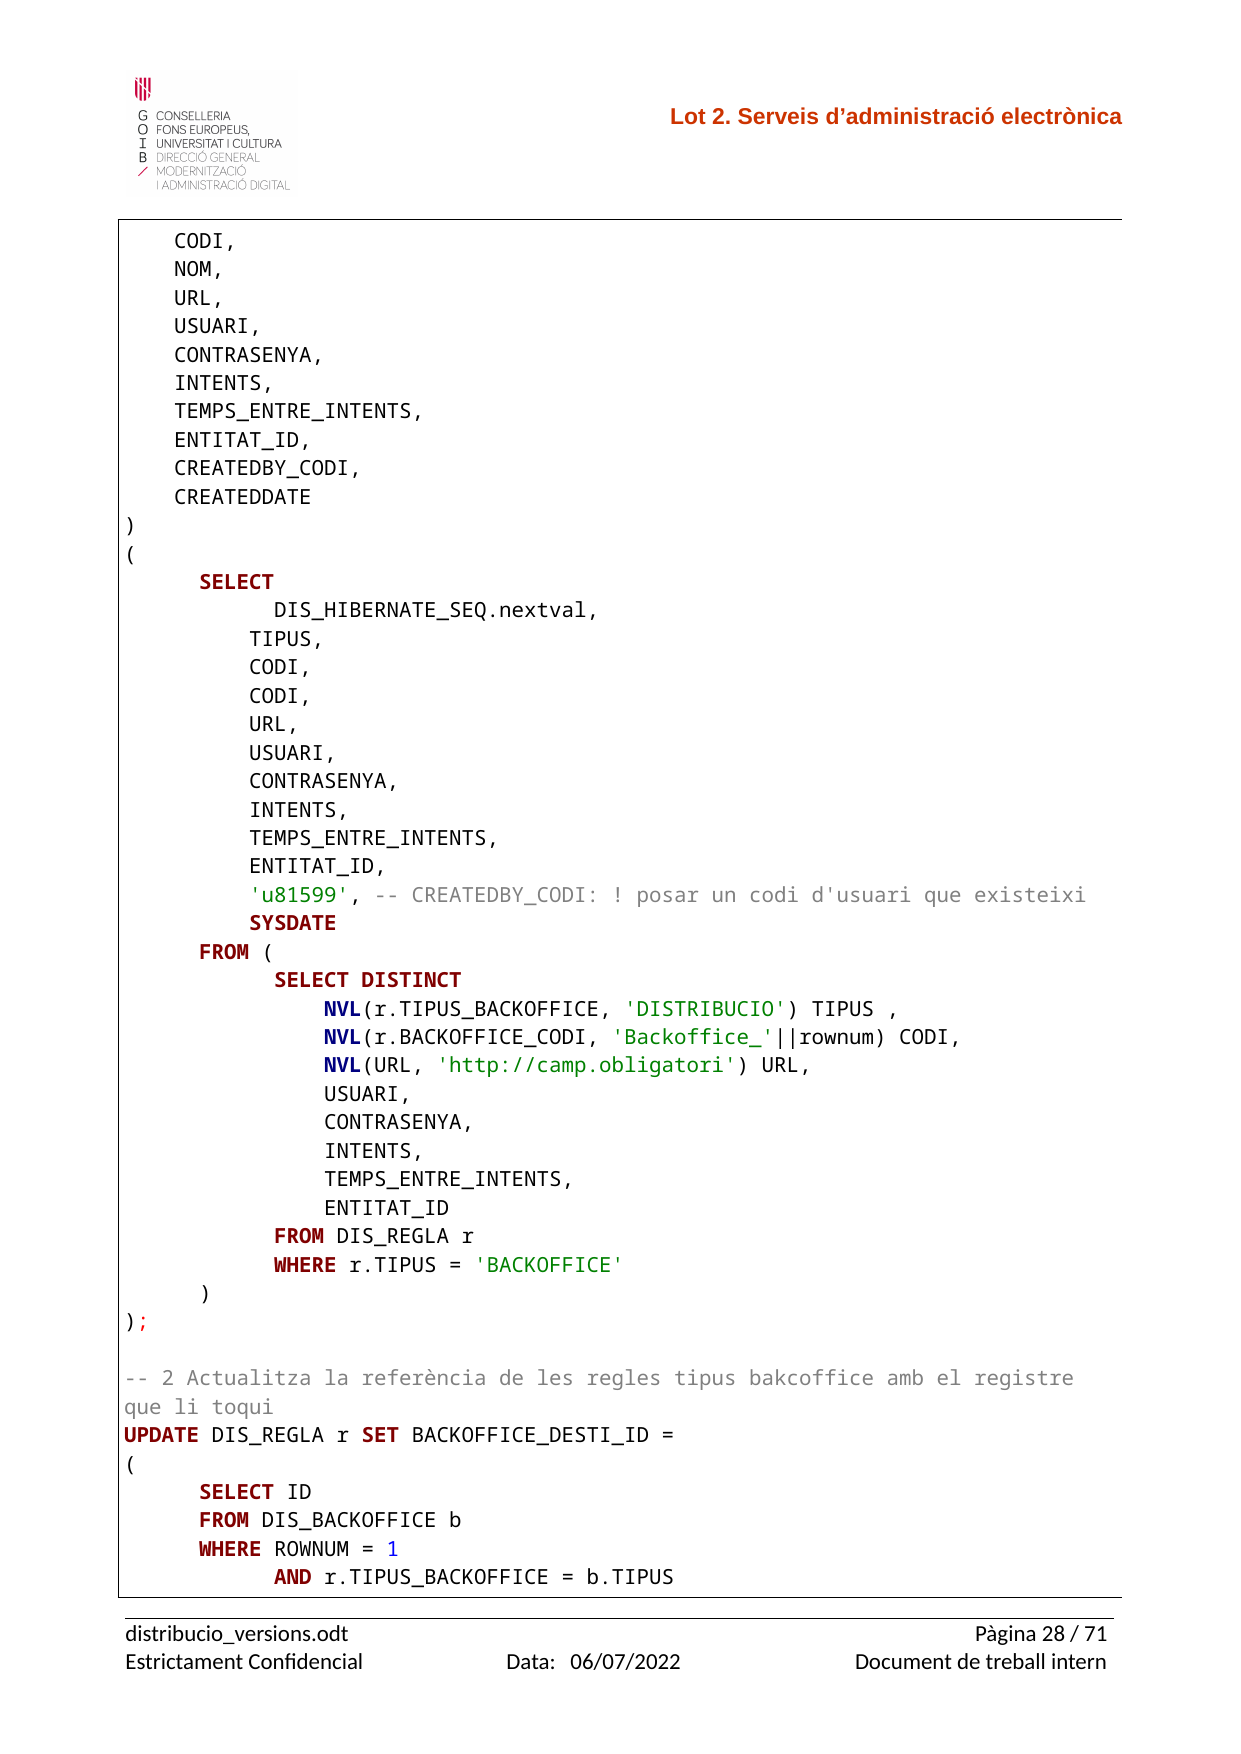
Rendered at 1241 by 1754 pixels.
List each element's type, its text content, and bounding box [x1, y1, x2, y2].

picture [126, 70, 299, 197]
table_header CODI, NOM, URL, USUARI, CONTRASENYA, INTENTS, TEMPS_ENTRE_INTENTS, ENTITAT_ID, CREATEDBY_CODI, CREATEDDATE ) ( SELECT DIS_HIBERNATE_SEQ.nextval, TIPUS, CODI, CODI, URL, USUARI, CONTRASENYA, INTENTS, TEMPS_ENTRE_INTENTS, ENTITAT_ID, 'u81599', -- CREATEDBY_CODI: ! posar un codi d'usuari que existeixi SYSDATE FROM ( SELECT DISTINCT NVL(r.TIPUS_BACKOFFICE, 'DISTRIBUCIO') TIPUS , NVL(r.BACKOFFICE_CODI, 'Backoffice_'||rownum) CODI, NVL(URL, 'http://camp.obligatori') URL, USUARI, CONTRASENYA, INTENTS, TEMPS_ENTRE_INTENTS, ENTITAT_ID FROM DIS_REGLA r WHERE r.TIPUS = 'BACKOFFICE' ) ); -- 2 Actualitza la referència de les regles tipus bakcoffice amb el registre que li toqui UPDATE DIS_REGLA r SET BACKOFFICE_DESTI_ID = ( SELECT ID FROM DIS_BACKOFFICE b WHERE ROWNUM = 1 AND r.TIPUS_BACKOFFICE = b.TIPUS [119, 220, 1122, 1597]
